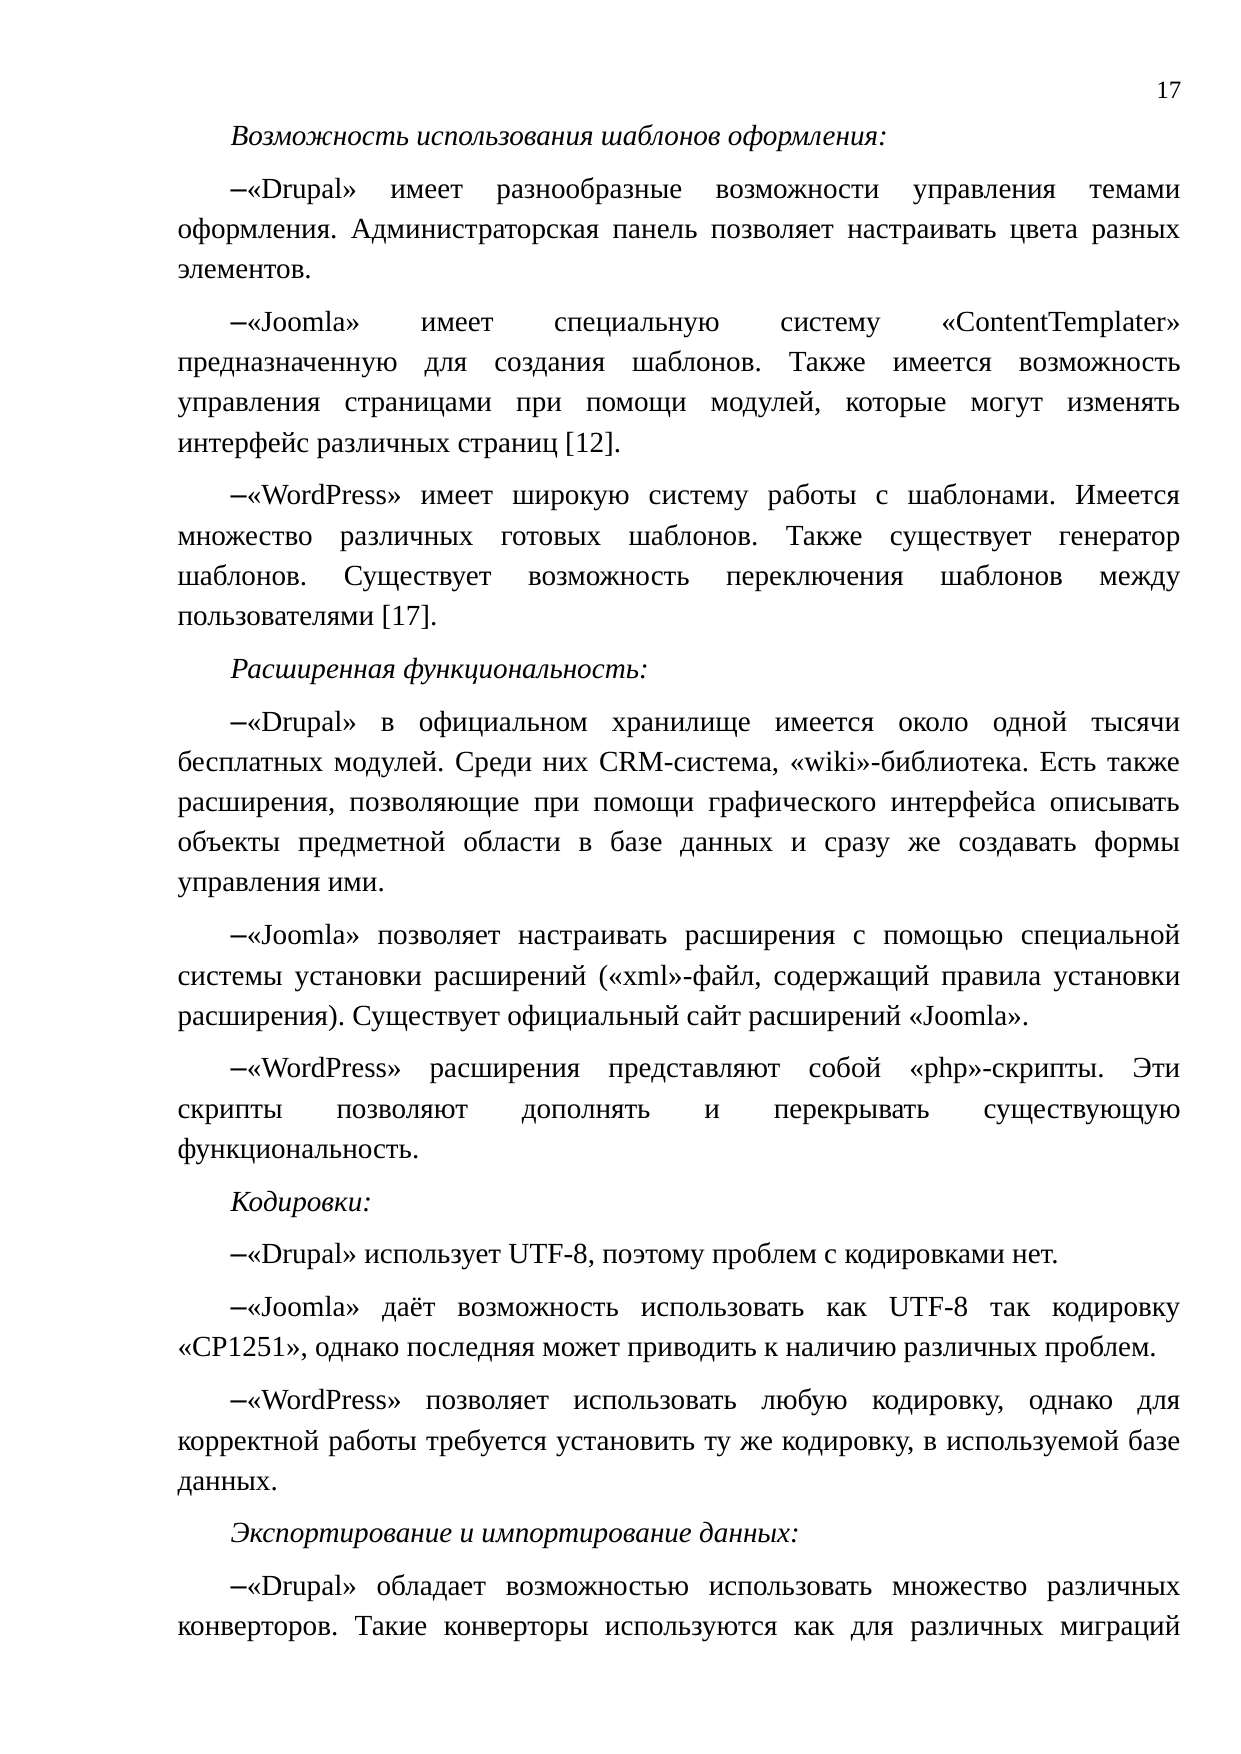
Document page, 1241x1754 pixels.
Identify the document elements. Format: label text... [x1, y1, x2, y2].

list «Drupal» имеет разнообразные возможности управления темами оформления. Администраторская панель позволяет настраивать цвета разных элементов. [177, 171, 1181, 285]
list «Joomla» даёт возможность использовать как UTF-8 так кодировку «CP1251», однако последняя может приводить к наличию различных проблем. [177, 1289, 1181, 1363]
list «WordPress» имеет широкую систему работы с шаблонами. Имеется множество различных готовых шаблонов. Также существует генератор шаблонов. Существует возможность переключения шаблонов между пользователями [17]. [177, 477, 1181, 632]
text Возможность использования шаблонов оформления: [177, 118, 1181, 152]
text Экспортирование и импортирование данных: [177, 1516, 1181, 1549]
list «Drupal» использует UTF-8, поэтому проблем с кодировками нет. [177, 1236, 1181, 1270]
list «WordPress» расширения представляют собой «php»-скрипты. Эти скрипты позволяют дополнять и перекрывать существующую функциональность. [177, 1051, 1181, 1164]
text Расширенная функциональность: [177, 651, 1181, 684]
list «WordPress» позволяет использовать любую кодировку, однако для корректной работы требуется установить ту же кодировку, в используемой базе данных. [177, 1382, 1181, 1496]
list «Joomla» позволяет настраивать расширения с помощью специальной системы установки расширений («xml»-файл, содержащий правила установки расширения). Существует официальный сайт расширений «Joomla». [177, 917, 1181, 1031]
list «Joomla» имеет специальную систему «ContentTemplater» предназначенную для создания шаблонов. Также имеется возможность управления страницами при помощи модулей, которые могут изменять интерфейс различных страниц [12]. [177, 304, 1181, 458]
list «Drupal» обладает возможностью использовать множество различных конверторов. Такие конверторы используются как для различных миграций [177, 1568, 1181, 1642]
text Кодировки: [177, 1184, 1181, 1217]
list «Drupal» в официальном хранилище имеется около одной тысячи бесплатных модулей. Среди них CRM-система, «wiki»-библиотека. Есть также расширения, позволяющие при помощи графического интерфейса описывать объекты предметной области в базе данных и сразу же создавать формы управления ими. [177, 704, 1181, 898]
